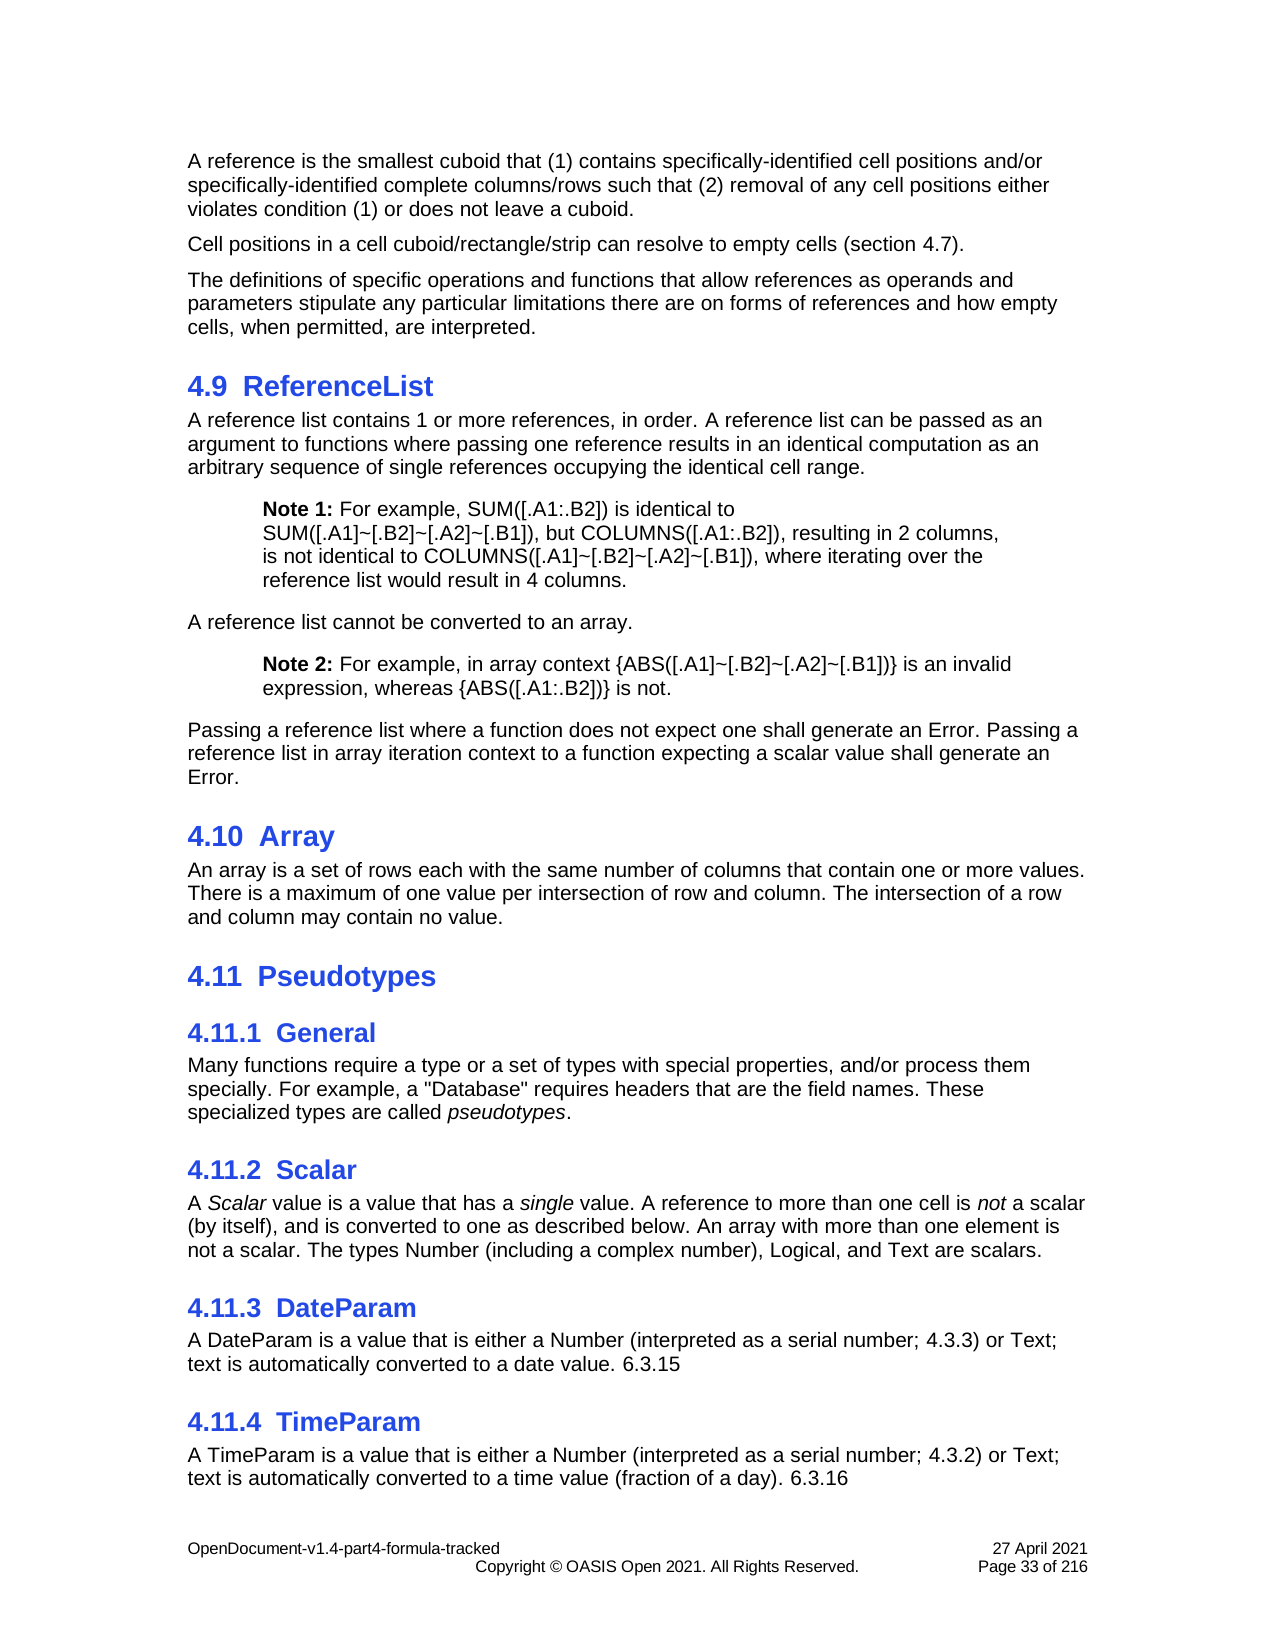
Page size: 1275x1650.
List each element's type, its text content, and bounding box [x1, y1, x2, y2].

subtitle Array [187, 820, 1088, 852]
text Many functions require a type or a set of types with special properties, and/or process them specially. For example, a "Database" requires headers that are the field names. These specialized types are called pseudotypes. [187, 1053, 1088, 1124]
subtitle ReferenceList [187, 370, 1088, 402]
text Note 2: For example, in array context {ABS([.A1]~[.B2]~[.A2]~[.B1])} is an invalid expression, whereas {ABS([.A1:.B2])} is not. [262, 652, 1013, 699]
text A Scalar value is a value that has a single value. A reference to more than one cell is not a scalar (by itself), and is converted to one as described below. An array with more than one element is not a scalar. The types Number (including a complex number), Logical, and Text are scalars. [187, 1191, 1088, 1262]
subtitle General [187, 1017, 1088, 1047]
text A reference list cannot be converted to an array. [187, 610, 1088, 634]
text Passing a reference list where a function does not expect one shall generate an Error. Passing a reference list in array iteration context to a function expecting a scalar value shall generate an Error. [187, 718, 1088, 789]
text A reference list contains 1 or more references, in order. A reference list can be passed as an argument to functions where passing one reference results in an identical computation as an arbitrary sequence of single references occupying the identical cell range. [187, 408, 1088, 479]
text Note 1: For example, SUM([.A1:.B2]) is identical to SUM([.A1]~[.B2]~[.A2]~[.B1]), but COLUMNS([.A1:.B2]), resulting in 2 columns, is not identical to COLUMNS([.A1]~[.B2]~[.A2]~[.B1]), where iterating over the reference list would result in 4 columns. [262, 498, 1013, 592]
subtitle Pseudotypes [187, 960, 1088, 992]
text An array is a set of rows each with the same number of columns that contain one or more values. There is a maximum of one value per intersection of row and column. The intersection of a row and column may contain no value. [187, 858, 1088, 929]
text A TimeParam is a value that is either a Number (interpreted as a serial number; 4.3.2) or Text; text is automatically converted to a time value (fraction of a day). 6.3.16 [187, 1443, 1088, 1490]
subtitle DateParam [187, 1293, 1088, 1323]
text A DateParam is a value that is either a Number (interpreted as a serial number; 4.3.3) or Text; text is automatically converted to a date value. 6.3.15 [187, 1329, 1088, 1376]
subtitle Scalar [187, 1155, 1088, 1185]
text Cell positions in a cell cuboid/rectangle/strip can resolve to empty cells (section 4.7). [187, 233, 1088, 256]
text The definitions of specific operations and functions that allow references as operands and parameters stipulate any particular limitations there are on forms of references and how empty cells, when permitted, are interpreted. [187, 268, 1088, 339]
text A reference is the smallest cuboid that (1) contains specifically-identified cell positions and/or specifically-identified complete columns/rows such that (2) removal of any cell positions either violates condition (1) or does not leave a cuboid. [187, 150, 1088, 221]
subtitle TimeParam [187, 1407, 1088, 1437]
